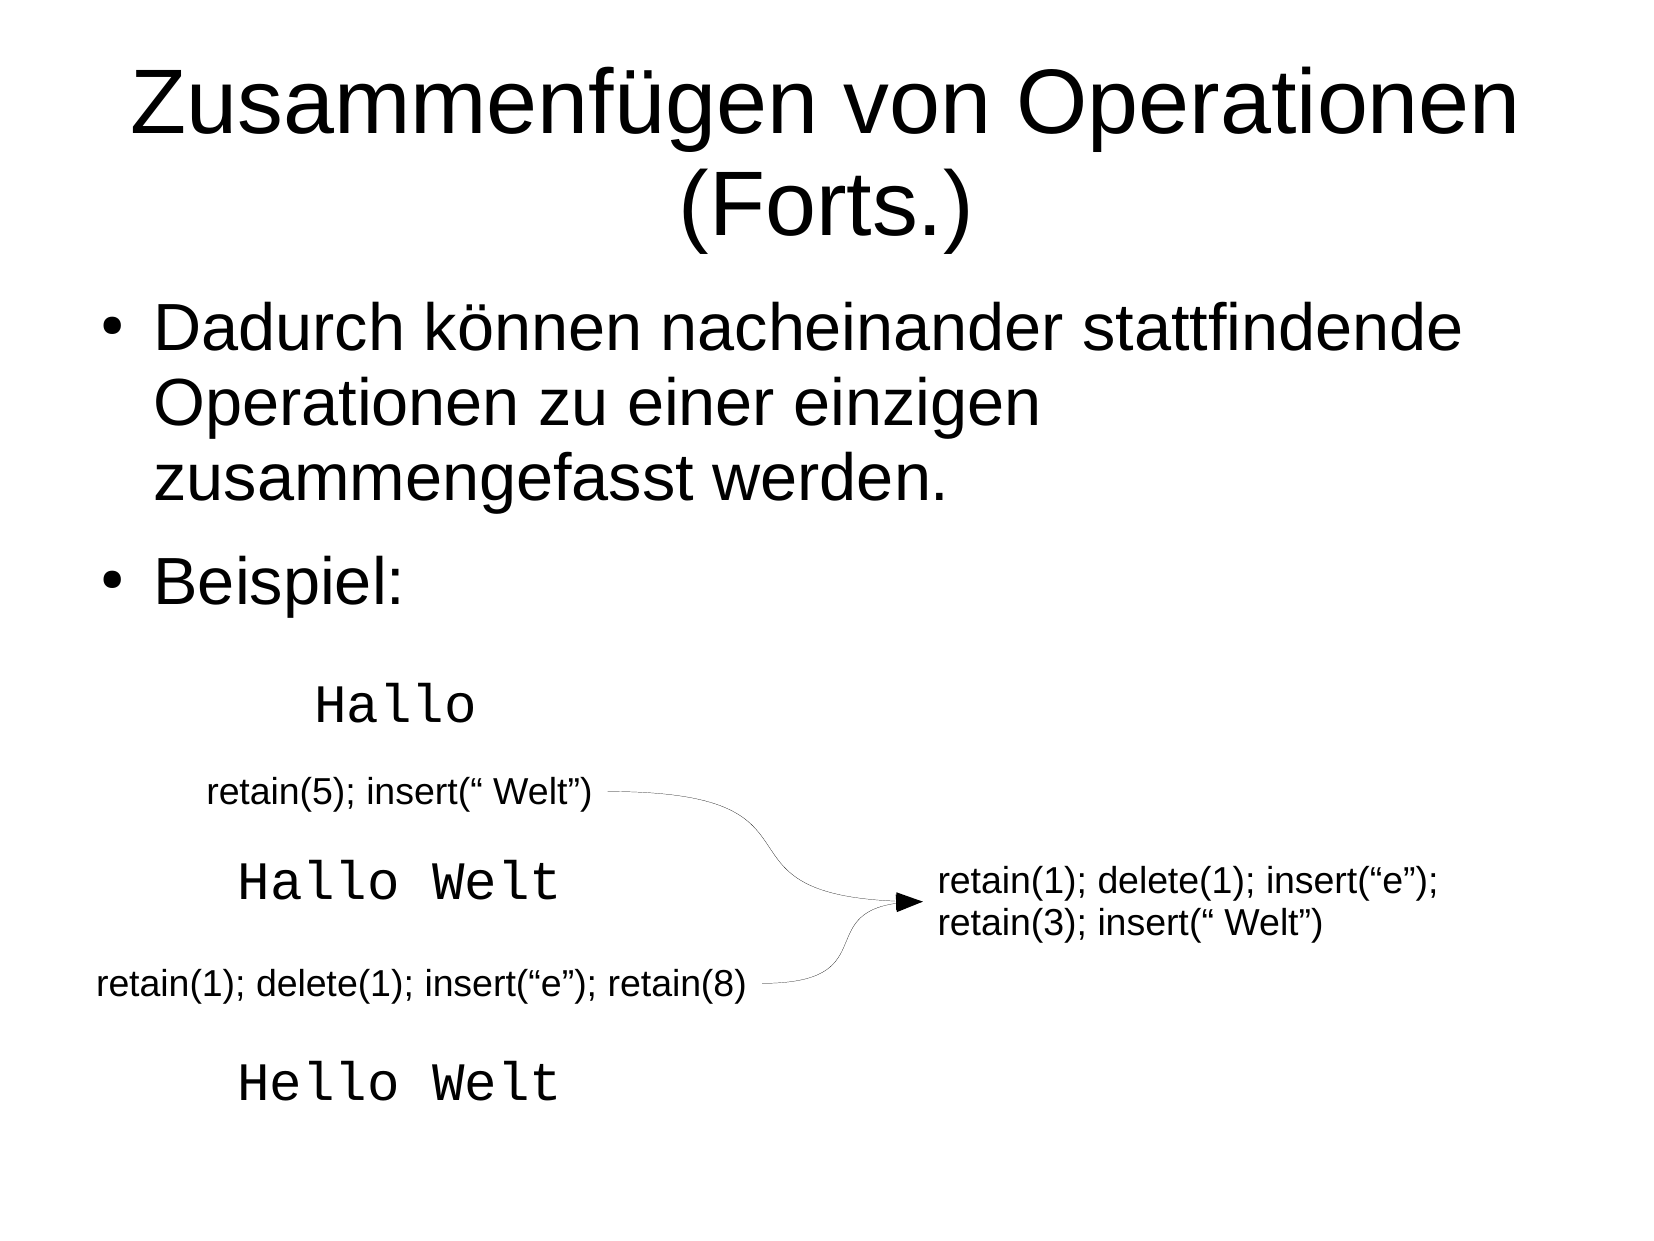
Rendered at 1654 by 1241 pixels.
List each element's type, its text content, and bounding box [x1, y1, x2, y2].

text_box Hello Welt [222, 1047, 578, 1125]
text_box Hallo Welt [222, 847, 578, 924]
title Zusammenfügen von Operationen (Forts.) [82, 49, 1571, 257]
list Dadurch können nacheinander stattfindende Operationen zu einer einzigen zusammengefasst werden. Beispiel: [82, 290, 1538, 1141]
text_box retain(1); delete(1); insert(“e”); retain(8) [81, 954, 763, 1012]
text_box Hallo [299, 669, 492, 747]
text_box retain(5); insert(“ Welt”) [191, 763, 608, 820]
text_box retain(1); delete(1); insert(“e”); retain(3); insert(“ Welt”) [922, 852, 1454, 952]
